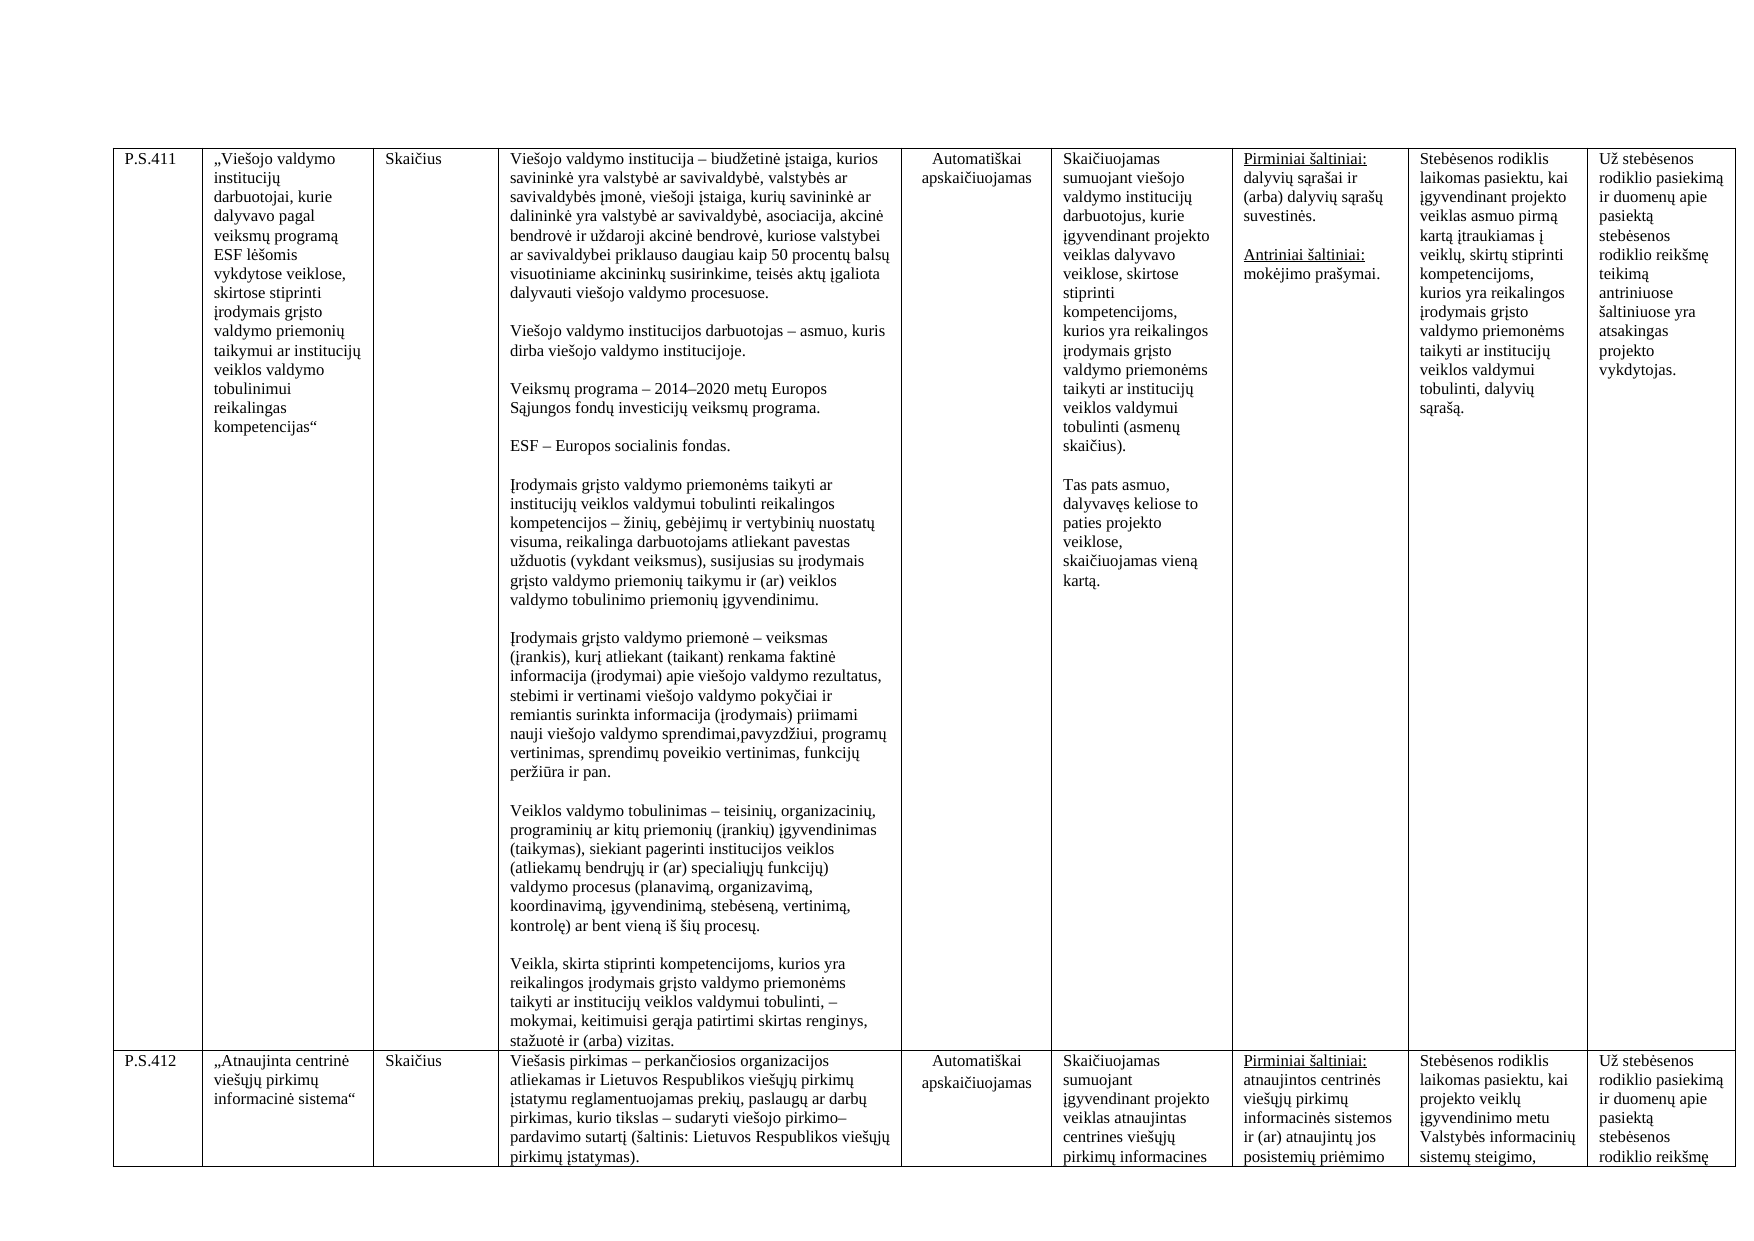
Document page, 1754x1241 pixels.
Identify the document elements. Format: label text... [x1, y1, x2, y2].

table_cell Skaičiuojamas sumuojant viešojo valdymo institucijų darbuotojus, kurie įgyvendinant projekto veiklas dalyvavo veiklose, skirtose stiprinti kompetencijoms, kurios yra reikalingos įrodymais grįsto valdymo priemonėms taikyti ar institucijų veiklos valdymui tobulinti (asmenų skaičius). Tas pats asmuo, dalyvavęs keliose to paties projekto veiklose, skaičiuojamas vieną kartą. [1052, 149, 1232, 1049]
table_cell P.S.411 [114, 149, 202, 1049]
table_cell Automatiškai apskaičiuojamas [902, 1051, 1051, 1166]
table_cell Viešasis pirkimas – perkančiosios organizacijos atliekamas ir Lietuvos Respublikos viešųjų pirkimų įstatymu reglamentuojamas prekių, paslaugų ar darbų pirkimas, kurio tikslas – sudaryti viešojo pirkimo–pardavimo sutartį (šaltinis: Lietuvos Respublikos viešųjų pirkimų įstatymas). [499, 1051, 901, 1166]
table_cell Pirminiai šaltiniai: atnaujintos centrinės viešųjų pirkimų informacinės sistemos ir (ar) atnaujintų jos posistemių priėmimo [1233, 1051, 1408, 1166]
table_cell Skaičius [374, 149, 498, 1049]
table_cell „Atnaujinta centrinė viešųjų pirkimų informacinė sistema“ [203, 1051, 373, 1166]
table_cell Skaičius [374, 1051, 498, 1166]
table_cell Skaičiuojamas sumuojant įgyvendinant projekto veiklas atnaujintas centrines viešųjų pirkimų informacines [1052, 1051, 1232, 1166]
table_cell Už stebėsenos rodiklio pasiekimą ir duomenų apie pasiektą stebėsenos rodiklio reikšmę teikimą antriniuose šaltiniuose yra atsakingas projekto vykdytojas. [1588, 149, 1735, 1049]
table_cell Stebėsenos rodiklis laikomas pasiektu, kai projekto veiklų įgyvendinimo metu Valstybės informacinių sistemų steigimo, [1409, 1051, 1587, 1166]
table_cell Stebėsenos rodiklis laikomas pasiektu, kai įgyvendinant projekto veiklas asmuo pirmą kartą įtraukiamas į veiklų, skirtų stiprinti kompetencijoms, kurios yra reikalingos įrodymais grįsto valdymo priemonėms taikyti ar institucijų veiklos valdymui tobulinti, dalyvių sąrašą. [1409, 149, 1587, 1049]
table_cell Už stebėsenos rodiklio pasiekimą ir duomenų apie pasiektą stebėsenos rodiklio reikšmę [1588, 1051, 1735, 1166]
table_cell P.S.412 [114, 1051, 202, 1166]
table_cell Automatiškai apskaičiuojamas [902, 149, 1051, 1049]
table_cell Viešojo valdymo institucija – biudžetinė įstaiga, kurios savininkė yra valstybė ar savivaldybė, valstybės ar savivaldybės įmonė, viešoji įstaiga, kurių savininkė ar dalininkė yra valstybė ar savivaldybė, asociacija, akcinė bendrovė ir uždaroji akcinė bendrovė, kuriose valstybei ar savivaldybei priklauso daugiau kaip 50 procentų balsų visuotiniame akcininkų susirinkime, teisės aktų įgaliota dalyvauti viešojo valdymo procesuose. Viešojo valdymo institucijos darbuotojas – asmuo, kuris dirba viešojo valdymo institucijoje. Veiksmų programa – 2014–2020 metų Europos Sąjungos fondų investicijų veiksmų programa. ESF – Europos socialinis fondas. Įrodymais grįsto valdymo priemonėms taikyti ar institucijų veiklos valdymui tobulinti reikalingos kompetencijos – žinių, gebėjimų ir vertybinių nuostatų visuma, reikalinga darbuotojams atliekant pavestas užduotis (vykdant veiksmus), susijusias su įrodymais grįsto valdymo priemonių taikymu ir (ar) veiklos valdymo tobulinimo priemonių įgyvendinimu. Įrodymais grįsto valdymo priemonė – veiksmas (įrankis), kurį atliekant (taikant) renkama faktinė informacija (įrodymai) apie viešojo valdymo rezultatus, stebimi ir vertinami viešojo valdymo pokyčiai ir remiantis surinkta informacija (įrodymais) priimami nauji viešojo valdymo sprendimai,pavyzdžiui, programų vertinimas, sprendimų poveikio vertinimas, funkcijų peržiūra ir pan. Veiklos valdymo tobulinimas – teisinių, organizacinių, programinių ar kitų priemonių (įrankių) įgyvendinimas (taikymas), siekiant pagerinti institucijos veiklos (atliekamų bendrųjų ir (ar) specialiųjų funkcijų) valdymo procesus (planavimą, organizavimą, koordinavimą, įgyvendinimą, stebėseną, vertinimą, kontrolę) ar bent vieną iš šių procesų. Veikla, skirta stiprinti kompetencijoms, kurios yra reikalingos įrodymais grįsto valdymo priemonėms taikyti ar institucijų veiklos valdymui tobulinti, – mokymai, keitimuisi gerąja patirtimi skirtas renginys, stažuotė ir (arba) vizitas. [499, 149, 901, 1049]
table_cell „Viešojo valdymo institucijų darbuotojai, kurie dalyvavo pagal veiksmų programą ESF lėšomis vykdytose veiklose, skirtose stiprinti įrodymais grįsto valdymo priemonių taikymui ar institucijų veiklos valdymo tobulinimui reikalingas kompetencijas“ [203, 149, 373, 1049]
table_cell Pirminiai šaltiniai: dalyvių sąrašai ir (arba) dalyvių sąrašų suvestinės. Antriniai šaltiniai: mokėjimo prašymai. [1233, 149, 1408, 1049]
